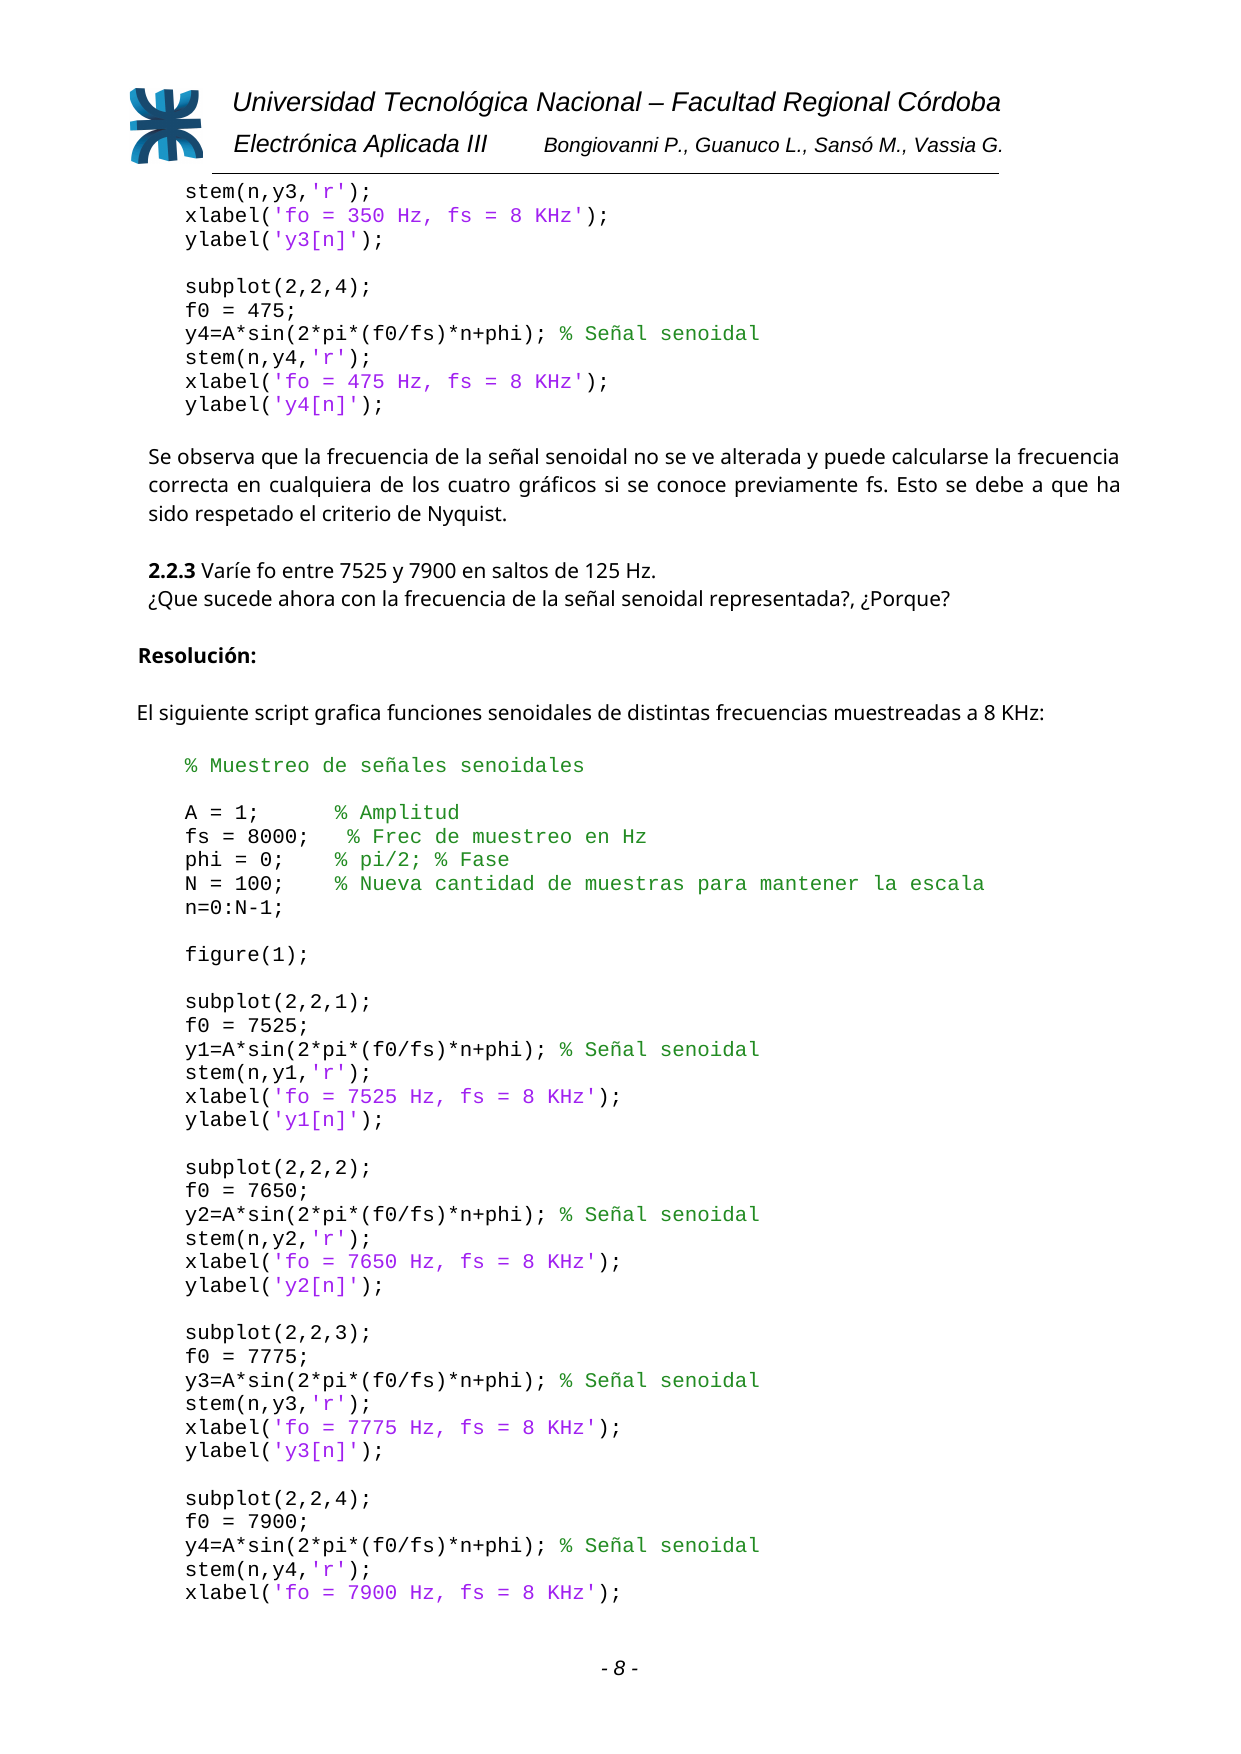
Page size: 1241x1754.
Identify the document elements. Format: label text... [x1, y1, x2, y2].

text subplot(2,2,4); [184, 1488, 1122, 1511]
text El siguiente script grafica funciones senoidales de distintas frecuencias muestreadas a 8 KHz: [136, 698, 1122, 726]
text stem(n,y3,'r'); [184, 1393, 1122, 1417]
text stem(n,y4,'r'); [184, 347, 1122, 371]
text n=0:N-1; [184, 897, 1122, 920]
text f0 = 7525; [184, 1015, 1122, 1038]
text ylabel('y1[n]'); [184, 1109, 1122, 1133]
text phi = 0; % pi/2; % Fase [184, 849, 1122, 873]
text ylabel('y2[n]'); [184, 1275, 1122, 1299]
text figure(1); [184, 944, 1122, 968]
text ylabel('y3[n]'); [184, 229, 1122, 252]
text f0 = 475; [184, 300, 1122, 323]
text 2.2.3 Varíe fo entre 7525 y 7900 en saltos de 125 Hz. [148, 556, 1122, 584]
text xlabel('fo = 7525 Hz, fs = 8 KHz'); [184, 1086, 1122, 1109]
text Resolución: [138, 641, 1122, 669]
text xlabel('fo = 7775 Hz, fs = 8 KHz'); [184, 1417, 1122, 1441]
text xlabel('fo = 350 Hz, fs = 8 KHz'); [184, 205, 1122, 229]
text stem(n,y4,'r'); [184, 1559, 1122, 1582]
text xlabel('fo = 475 Hz, fs = 8 KHz'); [184, 371, 1122, 394]
picture [129, 88, 203, 164]
text f0 = 7900; [184, 1511, 1122, 1535]
text y4=A*sin(2*pi*(f0/fs)*n+phi); % Señal senoidal [184, 1535, 1122, 1559]
text f0 = 7775; [184, 1346, 1122, 1369]
text f0 = 7650; [184, 1180, 1122, 1204]
text subplot(2,2,1); [184, 991, 1122, 1015]
text stem(n,y3,'r'); [184, 181, 1122, 205]
text y4=A*sin(2*pi*(f0/fs)*n+phi); % Señal senoidal [184, 323, 1122, 347]
text fs = 8000; % Frec de muestreo en Hz [184, 826, 1122, 849]
text subplot(2,2,2); [184, 1157, 1122, 1180]
text Se observa que la frecuencia de la señal senoidal no se ve alterada y puede calcularse la frecuencia correcta en cualquiera de los cuatro gráficos si se conoce previamente fs. Esto se debe a que ha sido respetado el criterio de Nyquist. [148, 442, 1122, 527]
text N = 100; % Nueva cantidad de muestras para mantener la escala [184, 873, 1122, 897]
text xlabel('fo = 7900 Hz, fs = 8 KHz'); [184, 1582, 1122, 1606]
text subplot(2,2,4); [184, 276, 1122, 300]
text ylabel('y4[n]'); [184, 394, 1122, 418]
text y3=A*sin(2*pi*(f0/fs)*n+phi); % Señal senoidal [184, 1369, 1122, 1393]
text y1=A*sin(2*pi*(f0/fs)*n+phi); % Señal senoidal [184, 1038, 1122, 1062]
text % Muestreo de señales senoidales [184, 755, 1122, 778]
text stem(n,y1,'r'); [184, 1062, 1122, 1086]
text ylabel('y3[n]'); [184, 1441, 1122, 1464]
text ¿Que sucede ahora con la frecuencia de la señal senoidal representada?, ¿Porque? [148, 584, 1122, 613]
text stem(n,y2,'r'); [184, 1228, 1122, 1251]
text subplot(2,2,3); [184, 1322, 1122, 1346]
text y2=A*sin(2*pi*(f0/fs)*n+phi); % Señal senoidal [184, 1204, 1122, 1228]
text xlabel('fo = 7650 Hz, fs = 8 KHz'); [184, 1251, 1122, 1275]
text A = 1; % Amplitud [184, 802, 1122, 826]
